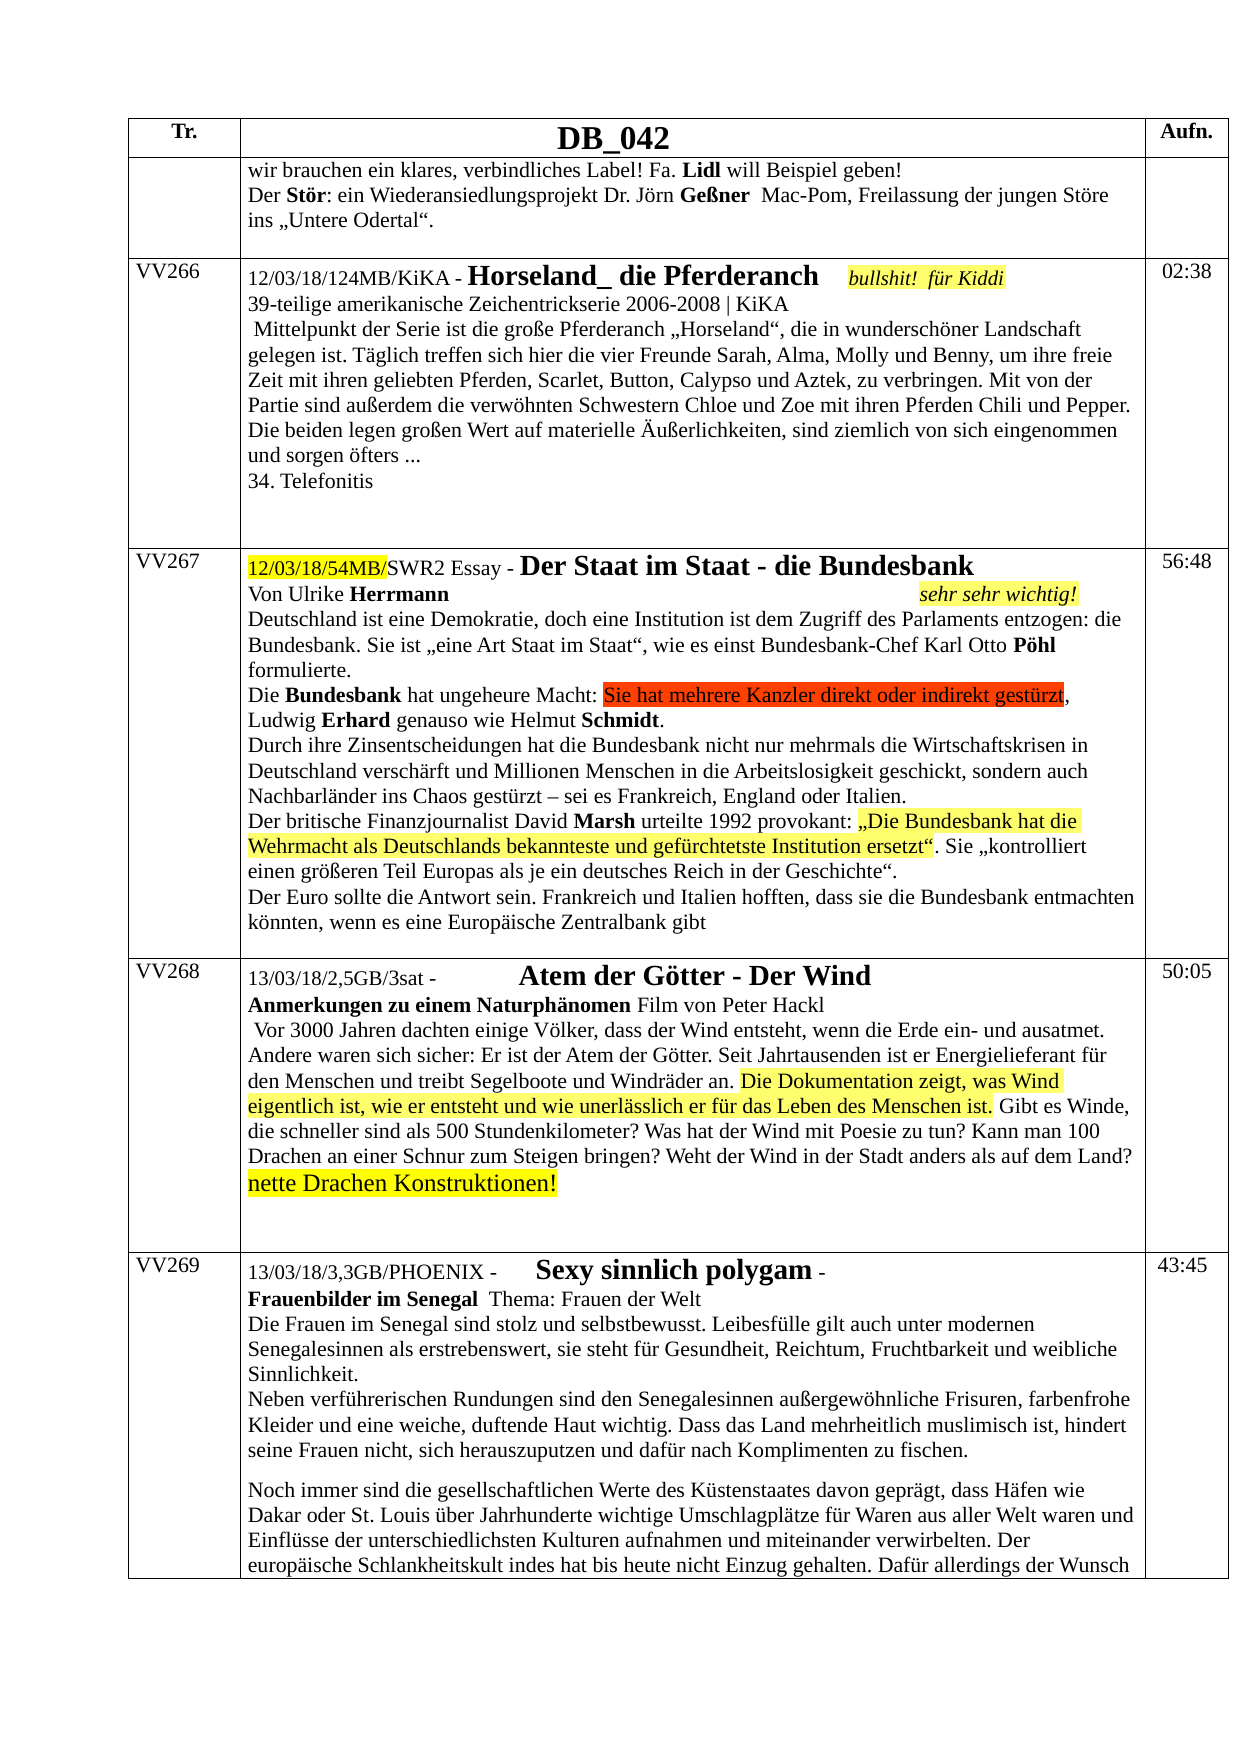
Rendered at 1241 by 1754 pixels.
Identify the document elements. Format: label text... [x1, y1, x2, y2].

table_cell 12/03/18/124MB/KiKA - Horseland_ die Pferderanch bullshit! für Kiddi 39-teilige amerikanische Zeichentrickserie 2006-2008 | KiKA Mittelpunkt der Serie ist die große Pferderanch „Horseland“, die in wunderschöner Landschaft gelegen ist. Täglich treffen sich hier die vier Freunde Sarah, Alma, Molly und Benny, um ihre freie Zeit mit ihren geliebten Pferden, Scarlet, Button, Calypso und Aztek, zu verbringen. Mit von der Partie sind außerdem die verwöhnten Schwestern Chloe und Zoe mit ihren Pferden Chili und Pepper. Die beiden legen großen Wert auf materielle Äußerlichkeiten, sind ziemlich von sich eingenommen und sorgen öfters ... 34. Telefonitis [241, 259, 1145, 547]
table_cell VV267 [129, 549, 240, 958]
table_cell 50:05 [1146, 959, 1228, 1252]
table_cell 56:48 [1146, 549, 1228, 958]
table_header DB_042 [241, 119, 1145, 157]
table_cell VV268 [129, 959, 240, 1252]
table_cell 13/03/18/3,3GB/PHOENIX - Sexy sinnlich polygam - Frauenbilder im Senegal Thema: Frauen der Welt Die Frauen im Senegal sind stolz und selbstbewusst. Leibesfülle gilt auch unter modernen Senegalesinnen als erstrebenswert, sie steht für Gesundheit, Reichtum, Fruchtbarkeit und weibliche Sinnlichkeit. Neben verführerischen Rundungen sind den Senegalesinnen außergewöhnliche Frisuren, farbenfrohe Kleider und eine weiche, duftende Haut wichtig. Dass das Land mehrheitlich muslimisch ist, hindert seine Frauen nicht, sich herauszuputzen und dafür nach Komplimenten zu fischen. Noch immer sind die gesellschaftlichen Werte des Küstenstaates davon geprägt, dass Häfen wie Dakar oder St. Louis über Jahrhunderte wichtige Umschlagplätze für Waren aus aller Welt waren und Einflüsse der unterschiedlichsten Kulturen aufnahmen und miteinander verwirbelten. Der europäische Schlankheitskult indes hat bis heute nicht Einzug gehalten. Dafür allerdings der Wunsch [241, 1253, 1145, 1577]
table_cell VV269 [129, 1253, 240, 1577]
table_cell 02:38 [1146, 259, 1228, 547]
table_cell [129, 158, 240, 257]
table_cell 12/03/18/54MB/SWR2 Essay - Der Staat im Staat - die Bundesbank Von Ulrike Herrmann sehr sehr wichtig! Deutschland ist eine Demokratie, doch eine Institution ist dem Zugriff des Parlaments entzogen: die Bundesbank. Sie ist „eine Art Staat im Staat“, wie es einst Bundesbank-Chef Karl Otto Pöhl formulierte. Die Bundesbank hat ungeheure Macht: Sie hat mehrere Kanzler direkt oder indirekt gestürzt, Ludwig Erhard genauso wie Helmut Schmidt. Durch ihre Zinsentscheidungen hat die Bundesbank nicht nur mehrmals die Wirtschaftskrisen in Deutschland verschärft und Millionen Menschen in die Arbeitslosigkeit geschickt, sondern auch Nachbarländer ins Chaos gestürzt – sei es Frankreich, England oder Italien. Der britische Finanzjournalist David Marsh urteilte 1992 provokant: „Die Bundesbank hat die Wehrmacht als Deutschlands bekannteste und gefürchtetste Institution ersetzt“. Sie „kontrolliert einen größeren Teil Europas als je ein deutsches Reich in der Geschichte“. Der Euro sollte die Antwort sein. Frankreich und Italien hofften, dass sie die Bundesbank entmachten könnten, wenn es eine Europäische Zentralbank gibt [241, 549, 1145, 958]
table_cell 43:45 [1146, 1253, 1228, 1577]
table_cell VV266 [129, 259, 240, 547]
table_cell [1146, 158, 1228, 257]
table_header Aufn. [1146, 119, 1228, 157]
table_cell wir brauchen ein klares, verbindliches Label! Fa. Lidl will Beispiel geben! Der Stör: ein Wiederansiedlungsprojekt Dr. Jörn Geßner Mac-Pom, Freilassung der jungen Störe ins „Untere Odertal“. [241, 158, 1145, 257]
table_cell 13/03/18/2,5GB/3sat - Atem der Götter - Der Wind Anmerkungen zu einem Naturphänomen Film von Peter Hackl Vor 3000 Jahren dachten einige Völker, dass der Wind entsteht, wenn die Erde ein- und ausatmet. Andere waren sich sicher: Er ist der Atem der Götter. Seit Jahrtausenden ist er Energielieferant für den Menschen und treibt Segelboote und Windräder an. Die Dokumentation zeigt, was Wind eigentlich ist, wie er entsteht und wie unerlässlich er für das Leben des Menschen ist. Gibt es Winde, die schneller sind als 500 Stundenkilometer? Was hat der Wind mit Poesie zu tun? Kann man 100 Drachen an einer Schnur zum Steigen bringen? Weht der Wind in der Stadt anders als auf dem Land? nette Drachen Konstruktionen! [241, 959, 1145, 1252]
table_header Tr. [129, 119, 240, 157]
